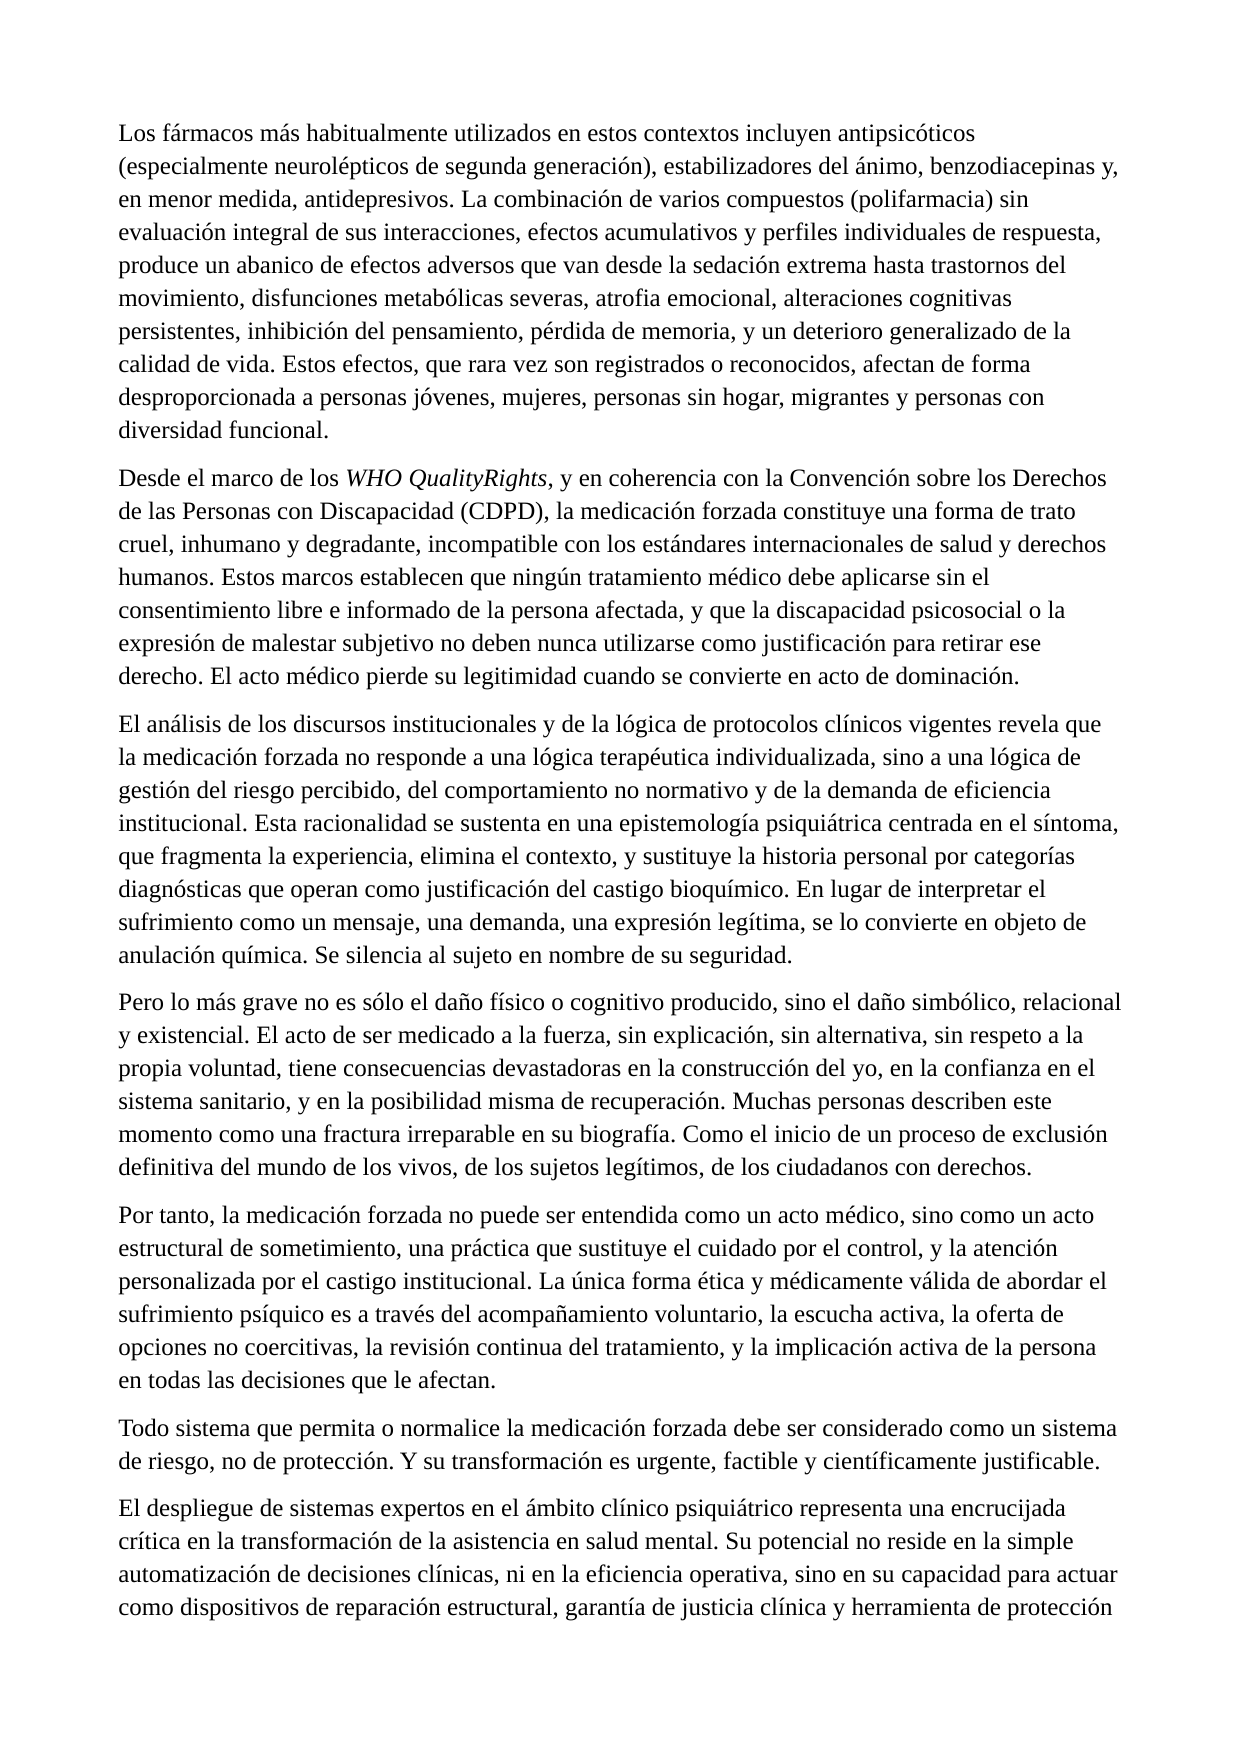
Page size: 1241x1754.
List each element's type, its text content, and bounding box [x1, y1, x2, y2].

text Por tanto, la medicación forzada no puede ser entendida como un acto médico, sino como un acto estructural de sometimiento, una práctica que sustituye el cuidado por el control, y la atención personalizada por el castigo institucional. La única forma ética y médicamente válida de abordar el sufrimiento psíquico es a través del acompañamiento voluntario, la escucha activa, la oferta de opciones no coercitivas, la revisión continua del tratamiento, y la implicación activa de la persona en todas las decisiones que le afectan. [118, 1200, 1122, 1394]
text Todo sistema que permita o normalice la medicación forzada debe ser considerado como un sistema de riesgo, no de protección. Y su transformación es urgente, factible y científicamente justificable. [118, 1413, 1122, 1474]
text El análisis de los discursos institucionales y de la lógica de protocolos clínicos vigentes revela que la medicación forzada no responde a una lógica terapéutica individualizada, sino a una lógica de gestión del riesgo percibido, del comportamiento no normativo y de la demanda de eficiencia institucional. Esta racionalidad se sustenta en una epistemología psiquiátrica centrada en el síntoma, que fragmenta la experiencia, elimina el contexto, y sustituye la historia personal por categorías diagnósticas que operan como justificación del castigo bioquímico. En lugar de interpretar el sufrimiento como un mensaje, una demanda, una expresión legítima, se lo convierte en objeto de anulación química. Se silencia al sujeto en nombre de su seguridad. [118, 709, 1122, 968]
text Pero lo más grave no es sólo el daño físico o cognitivo producido, sino el daño simbólico, relacional y existencial. El acto de ser medicado a la fuerza, sin explicación, sin alternativa, sin respeto a la propia voluntad, tiene consecuencias devastadoras en la construcción del yo, en la confianza en el sistema sanitario, y en la posibilidad misma de recuperación. Muchas personas describen este momento como una fractura irreparable en su biografía. Como el inicio de un proceso de exclusión definitiva del mundo de los vivos, de los sujetos legítimos, de los ciudadanos con derechos. [118, 987, 1122, 1181]
text Desde el marco de los WHO QualityRights, y en coherencia con la Convención sobre los Derechos de las Personas con Discapacidad (CDPD), la medicación forzada constituye una forma de trato cruel, inhumano y degradante, incompatible con los estándares internacionales de salud y derechos humanos. Estos marcos establecen que ningún tratamiento médico debe aplicarse sin el consentimiento libre e informado de la persona afectada, y que la discapacidad psicosocial o la expresión de malestar subjetivo no deben nunca utilizarse como justificación para retirar ese derecho. El acto médico pierde su legitimidad cuando se convierte en acto de dominación. [118, 463, 1122, 690]
text Los fármacos más habitualmente utilizados en estos contextos incluyen antipsicóticos (especialmente neurolépticos de segunda generación), estabilizadores del ánimo, benzodiacepinas y, en menor medida, antidepresivos. La combinación de varios compuestos (polifarmacia) sin evaluación integral de sus interacciones, efectos acumulativos y perfiles individuales de respuesta, produce un abanico de efectos adversos que van desde la sedación extrema hasta trastornos del movimiento, disfunciones metabólicas severas, atrofia emocional, alteraciones cognitivas persistentes, inhibición del pensamiento, pérdida de memoria, y un deterioro generalizado de la calidad de vida. Estos efectos, que rara vez son registrados o reconocidos, afectan de forma desproporcionada a personas jóvenes, mujeres, personas sin hogar, migrantes y personas con diversidad funcional. [118, 118, 1122, 444]
text El despliegue de sistemas expertos en el ámbito clínico psiquiátrico representa una encrucijada crítica en la transformación de la asistencia en salud mental. Su potencial no reside en la simple automatización de decisiones clínicas, ni en la eficiencia operativa, sino en su capacidad para actuar como dispositivos de reparación estructural, garantía de justicia clínica y herramienta de protección [118, 1493, 1122, 1621]
